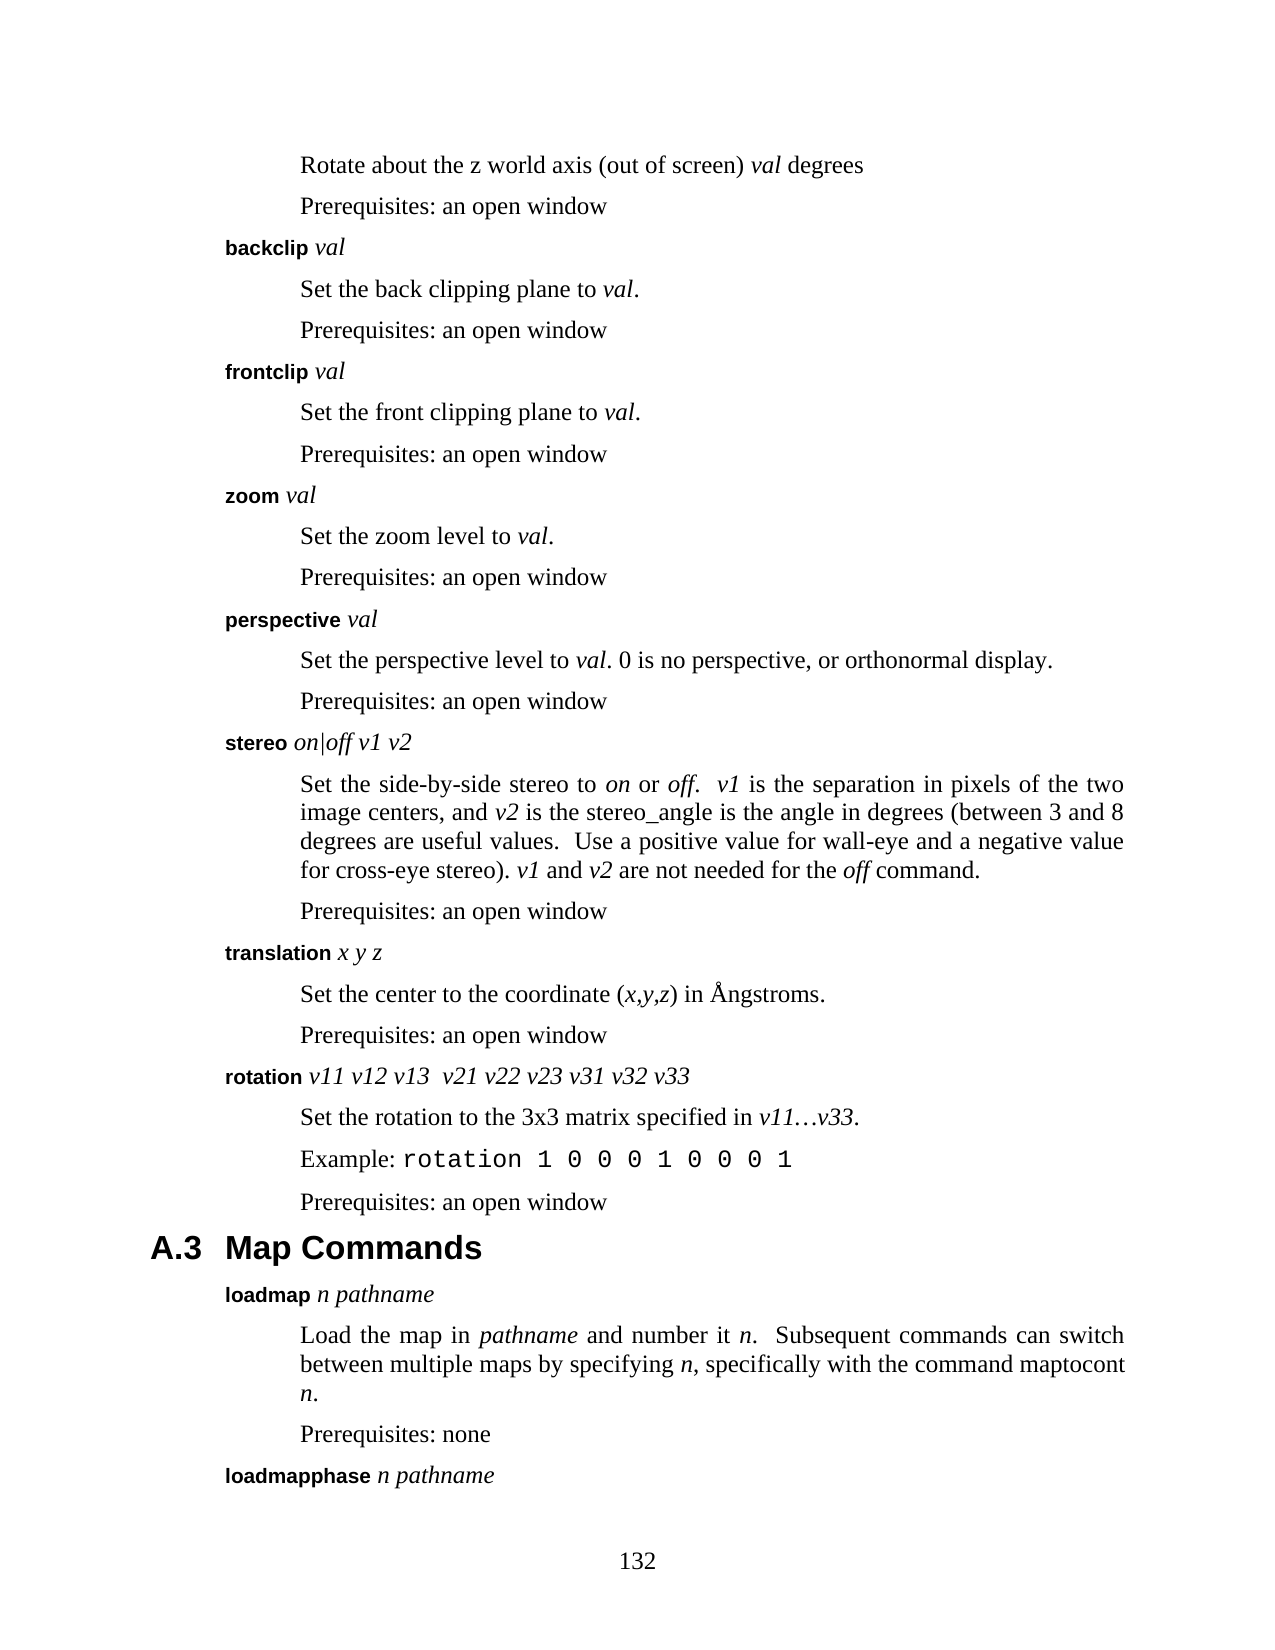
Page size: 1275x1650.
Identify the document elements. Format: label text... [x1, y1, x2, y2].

text Prerequisites: an open window [300, 896, 1125, 925]
text Prerequisites: an open window [300, 1187, 1125, 1216]
text Prerequisites: none [300, 1419, 1125, 1448]
text Prerequisites: an open window [300, 686, 1125, 715]
text backclip val [225, 232, 1125, 261]
subtitle Map Commands [150, 1228, 1125, 1267]
text frontclip val [225, 356, 1125, 385]
text Rotate about the z world axis (out of screen) val degrees [300, 150, 1125, 179]
text Prerequisites: an open window [300, 1020, 1125, 1049]
text Set the zoom level to val. [300, 521, 1125, 550]
text Set the center to the coordinate (x,y,z) in Ångstroms. [300, 979, 1125, 1007]
text Set the front clipping plane to val. [300, 397, 1125, 426]
text Set the side-by-side stereo to on or off. v1 is the separation in pixels of the two image centers, and v2 is the stereo_angle is the angle in degrees (between 3 and 8 degrees are useful values. Use a positive value for wall-eye and a negative value for cross-eye stereo). v1 and v2 are not needed for the off command. [300, 769, 1125, 884]
text translation x y z [225, 937, 1125, 966]
text loadmapphase n pathname [225, 1461, 1125, 1489]
text Prerequisites: an open window [300, 562, 1125, 591]
text zoom val [225, 480, 1125, 509]
text Prerequisites: an open window [300, 191, 1125, 220]
text Set the rotation to the 3x3 matrix specified in v11…v33. [300, 1102, 1125, 1131]
text Example: rotation 1 0 0 0 1 0 0 0 1 [300, 1144, 1125, 1174]
text stereo on|off v1 v2 [225, 727, 1125, 756]
text Set the perspective level to val. 0 is no perspective, or orthonormal display. [300, 645, 1125, 674]
text Prerequisites: an open window [300, 439, 1125, 467]
text perspective val [225, 604, 1125, 632]
text Load the map in pathname and number it n. Subsequent commands can switch between multiple maps by specifying n, specifically with the command maptocont n. [300, 1321, 1125, 1407]
text Prerequisites: an open window [300, 315, 1125, 344]
text rotation v11 v12 v13 v21 v22 v23 v31 v32 v33 [225, 1061, 1125, 1090]
text loadmap n pathname [225, 1279, 1125, 1308]
text Set the back clipping plane to val. [300, 274, 1125, 302]
